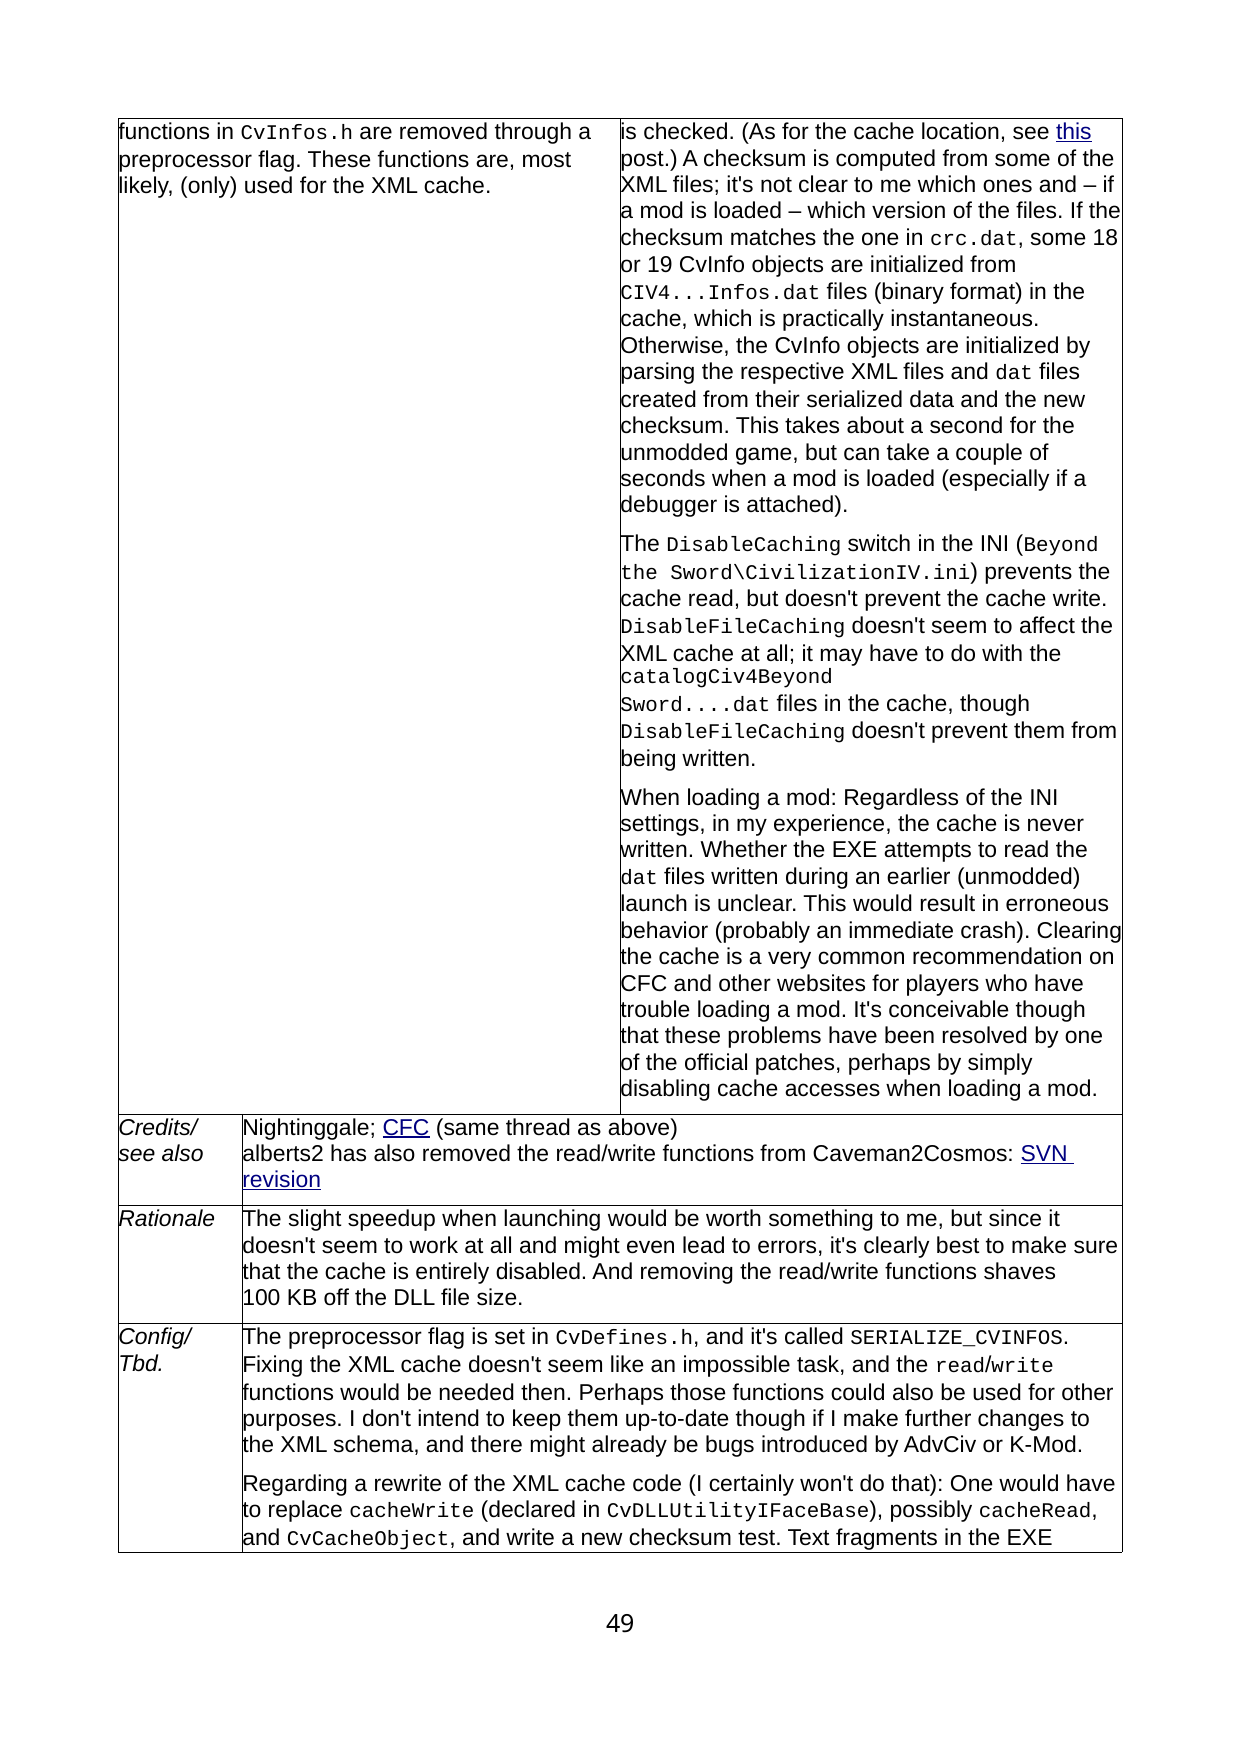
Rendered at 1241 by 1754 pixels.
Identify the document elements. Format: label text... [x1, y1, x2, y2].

table_cell functions in CvInfos.h are removed through a preprocessor flag. These functions are, most likely, (only) used for the XML cache. [119, 119, 620, 1114]
table_cell is checked. (As for the cache location, see this post.) A checksum is computed from some of the XML files; it's not clear to me which ones and – if a mod is loaded – which version of the files. If the checksum matches the one in crc.dat, some 18 or 19 CvInfo objects are initialized from CIV4...Infos.dat files (binary format) in the cache, which is practically instantaneous. Otherwise, the CvInfo objects are initialized by parsing the respective XML files and dat files created from their serialized data and the new checksum. This takes about a second for the unmodded game, but can take a couple of seconds when a mod is loaded (especially if a debugger is attached). The DisableCaching switch in the INI (Beyond the Sword\CivilizationIV.ini) prevents the cache read, but doesn't prevent the cache write. DisableFileCaching doesn't seem to affect the XML cache at all; it may have to do with the catalogCiv4Beyond Sword....dat files in the cache, though DisableFileCaching doesn't prevent them from being written. When loading a mod: Regardless of the INI settings, in my experience, the cache is never written. Whether the EXE attempts to read the dat files written during an earlier (unmodded) launch is unclear. This would result in erroneous behavior (probably an immediate crash). Clearing the cache is a very common recommendation on CFC and other websites for players who have trouble loading a mod. It's conceivable though that these problems have been resolved by one of the official patches, perhaps by simply disabling cache accesses when loading a mod. [621, 119, 1122, 1114]
table_cell The slight speedup when launching would be worth something to me, but since it doesn't seem to work at all and might even lead to errors, it's clearly best to make sure that the cache is entirely disabled. And removing the read/write functions shaves 100 KB off the DLL file size. [243, 1206, 1122, 1323]
table_cell Rationale [119, 1206, 242, 1323]
table_cell Nightinggale; CFC (same thread as above) alberts2 has also removed the read/write functions from Caveman2Cosmos: SVN revision [243, 1115, 1122, 1205]
table_cell Credits/ see also [119, 1115, 242, 1205]
table_cell The preprocessor flag is set in CvDefines.h, and it's called SERIALIZE_CVINFOS. Fixing the XML cache doesn't seem like an impossible task, and the read/write functions would be needed then. Perhaps those functions could also be used for other purposes. I don't intend to keep them up-to-date though if I make further changes to the XML schema, and there might already be bugs introduced by AdvCiv or K-Mod. Regarding a rewrite of the XML cache code (I certainly won't do that): One would have to replace cacheWrite (declared in CvDLLUtilityIFaceBase), possibly cacheRead, and CvCacheObject, and write a new checksum test. Text fragments in the EXE [243, 1324, 1122, 1552]
table_cell Config/ Tbd. [119, 1324, 242, 1552]
